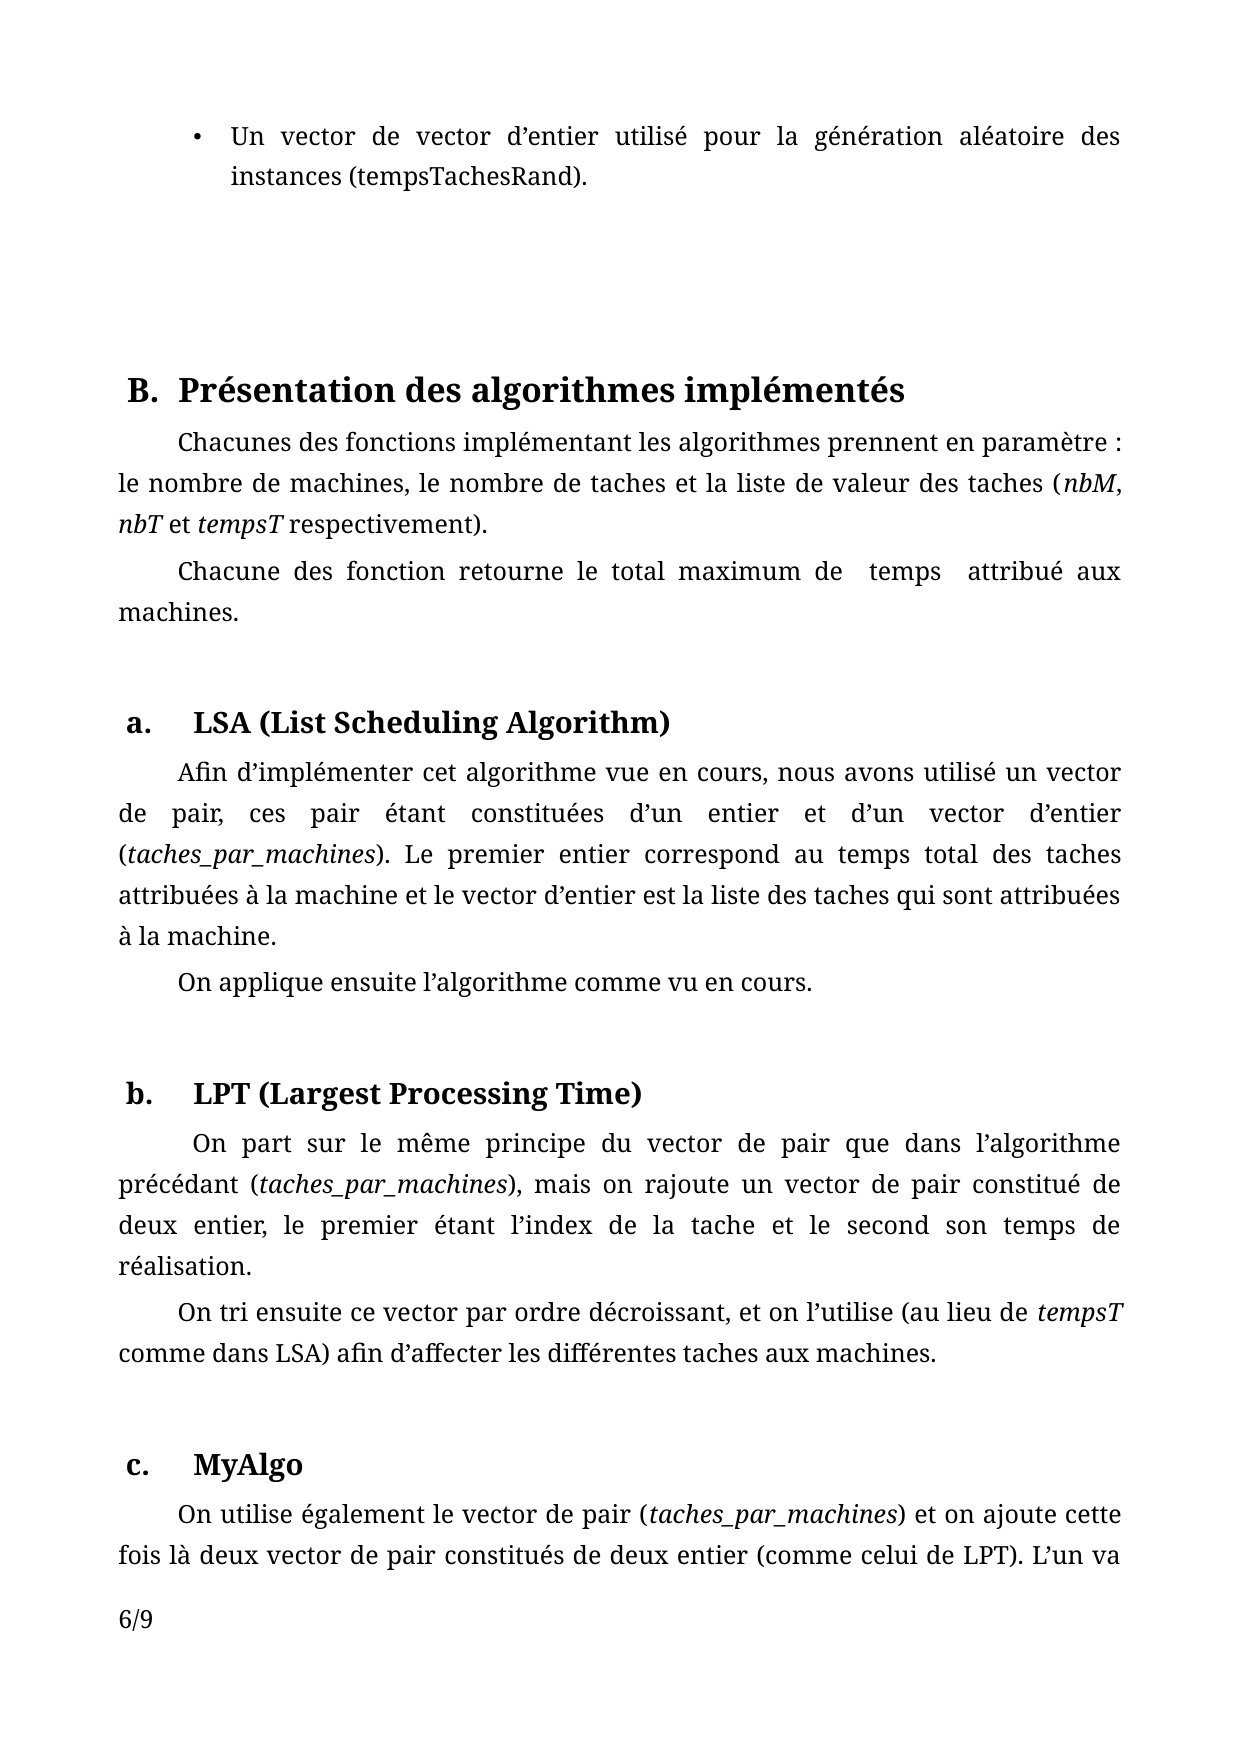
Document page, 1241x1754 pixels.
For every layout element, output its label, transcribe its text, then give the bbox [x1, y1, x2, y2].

subtitle LSA (List Scheduling Algorithm) [118, 702, 1122, 742]
text On utilise également le vector de pair (taches_par_machines) et on ajoute cette fois là deux vector de pair constitués de deux entier (comme celui de LPT). L’un va [118, 1496, 1122, 1571]
subtitle Présentation des algorithmes implémentés [118, 367, 1122, 413]
text On part sur le même principe du vector de pair que dans l’algorithme précédant (taches_par_machines), mais on rajoute un vector de pair constitué de deux entier, le premier étant l’index de la tache et le second son temps de réalisation. [118, 1126, 1122, 1282]
text On tri ensuite ce vector par ordre décroissant, et on l’utilise (au lieu de tempsT comme dans LSA) afin d’affecter les différentes taches aux machines. [118, 1295, 1122, 1370]
text Chacunes des fonctions implémentant les algorithmes prennent en paramètre : le nombre de machines, le nombre de taches et la liste de valeur des taches (nbM, nbT et tempsT respectivement). [118, 425, 1122, 541]
text Chacune des fonction retourne le total maximum de temps attribué aux machines. [118, 553, 1122, 628]
text Afin d’implémenter cet algorithme vue en cours, nous avons utilisé un vector de pair, ces pair étant constituées d’un entier et d’un vector d’entier (taches_par_machines). Le premier entier correspond au temps total des taches attribuées à la machine et le vector d’entier est la liste des taches qui sont attribuées à la machine. [118, 755, 1122, 952]
text On applique ensuite l’algorithme comme vu en cours. [118, 965, 1122, 999]
list Un vector de vector d’entier utilisé pour la génération aléatoire des instances (tempsTachesRand). [193, 118, 1122, 193]
subtitle MyAlgo [118, 1444, 1122, 1484]
subtitle LPT (Largest Processing Time) [118, 1073, 1122, 1113]
